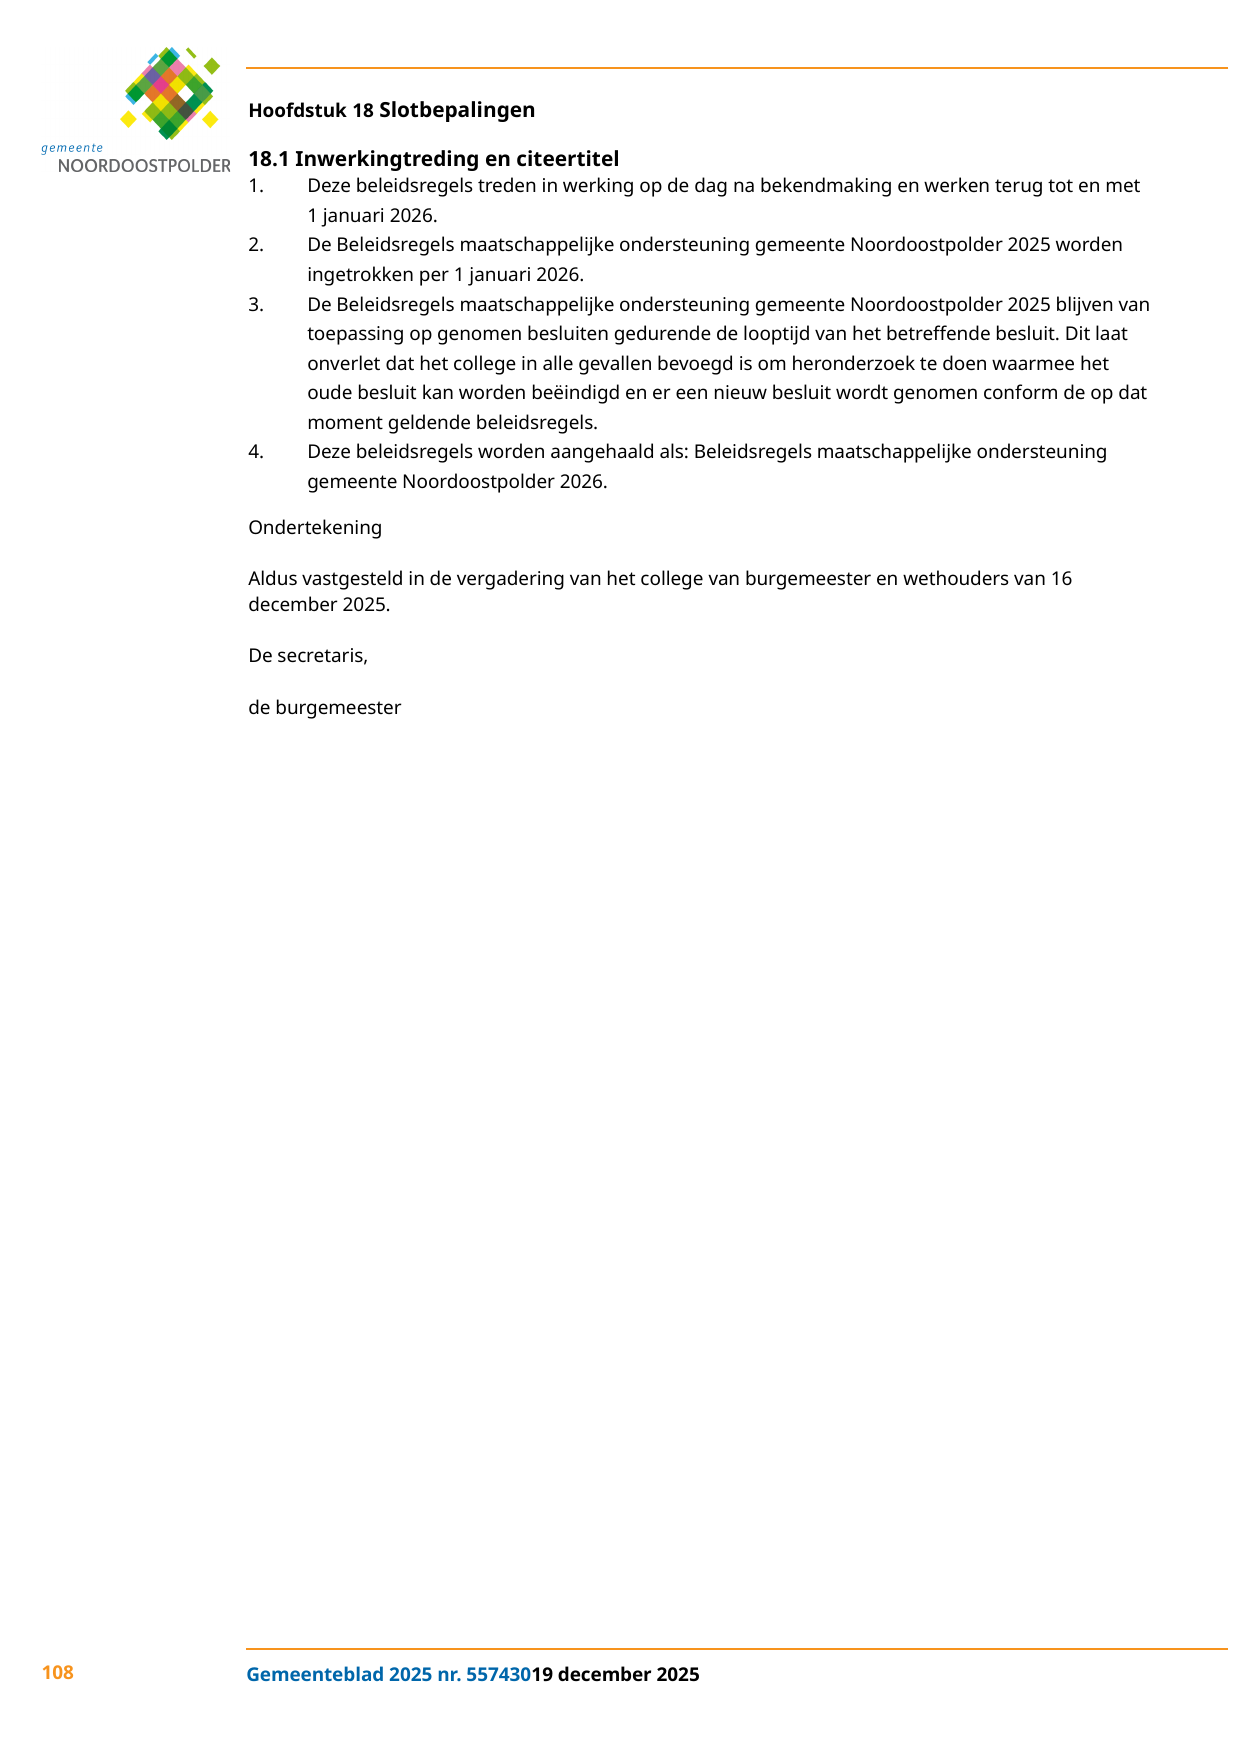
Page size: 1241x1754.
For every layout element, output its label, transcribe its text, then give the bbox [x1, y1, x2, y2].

list De Beleidsregels maatschappelijke ondersteuning gemeente Noordoostpolder 2025 worden ingetrokken per 1 januari 2026. [248, 232, 1152, 287]
text De secretaris, [248, 643, 1152, 668]
text de burgemeester [248, 694, 1152, 720]
picture [41, 47, 231, 172]
list Deze beleidsregels treden in werking op de dag na bekendmaking en werken terug tot en met 1 januari 2026. [248, 172, 1152, 228]
text 18.1 Inwerkingtreding en citeertitel [248, 144, 1152, 172]
list De Beleidsregels maatschappelijke ondersteuning gemeente Noordoostpolder 2025 blijven van toepassing op genomen besluiten gedurende de looptijd van het betreffende besluit. Dit laat onverlet dat het college in alle gevallen bevoegd is om heronderzoek te doen waarmee het oude besluit kan worden beëindigd en er een nieuw besluit wordt genomen conform de op dat moment geldende beleidsregels. [248, 291, 1152, 435]
list Deze beleidsregels worden aangehaald als: Beleidsregels maatschappelijke ondersteuning gemeente Noordoostpolder 2026. [248, 439, 1152, 494]
text Hoofdstuk 18 Slotbepalingen [248, 95, 1152, 123]
text Aldus vastgesteld in de vergadering van het college van burgemeester en wethouders van 16 december 2025. [248, 565, 1152, 617]
text Ondertekening [248, 514, 1152, 540]
